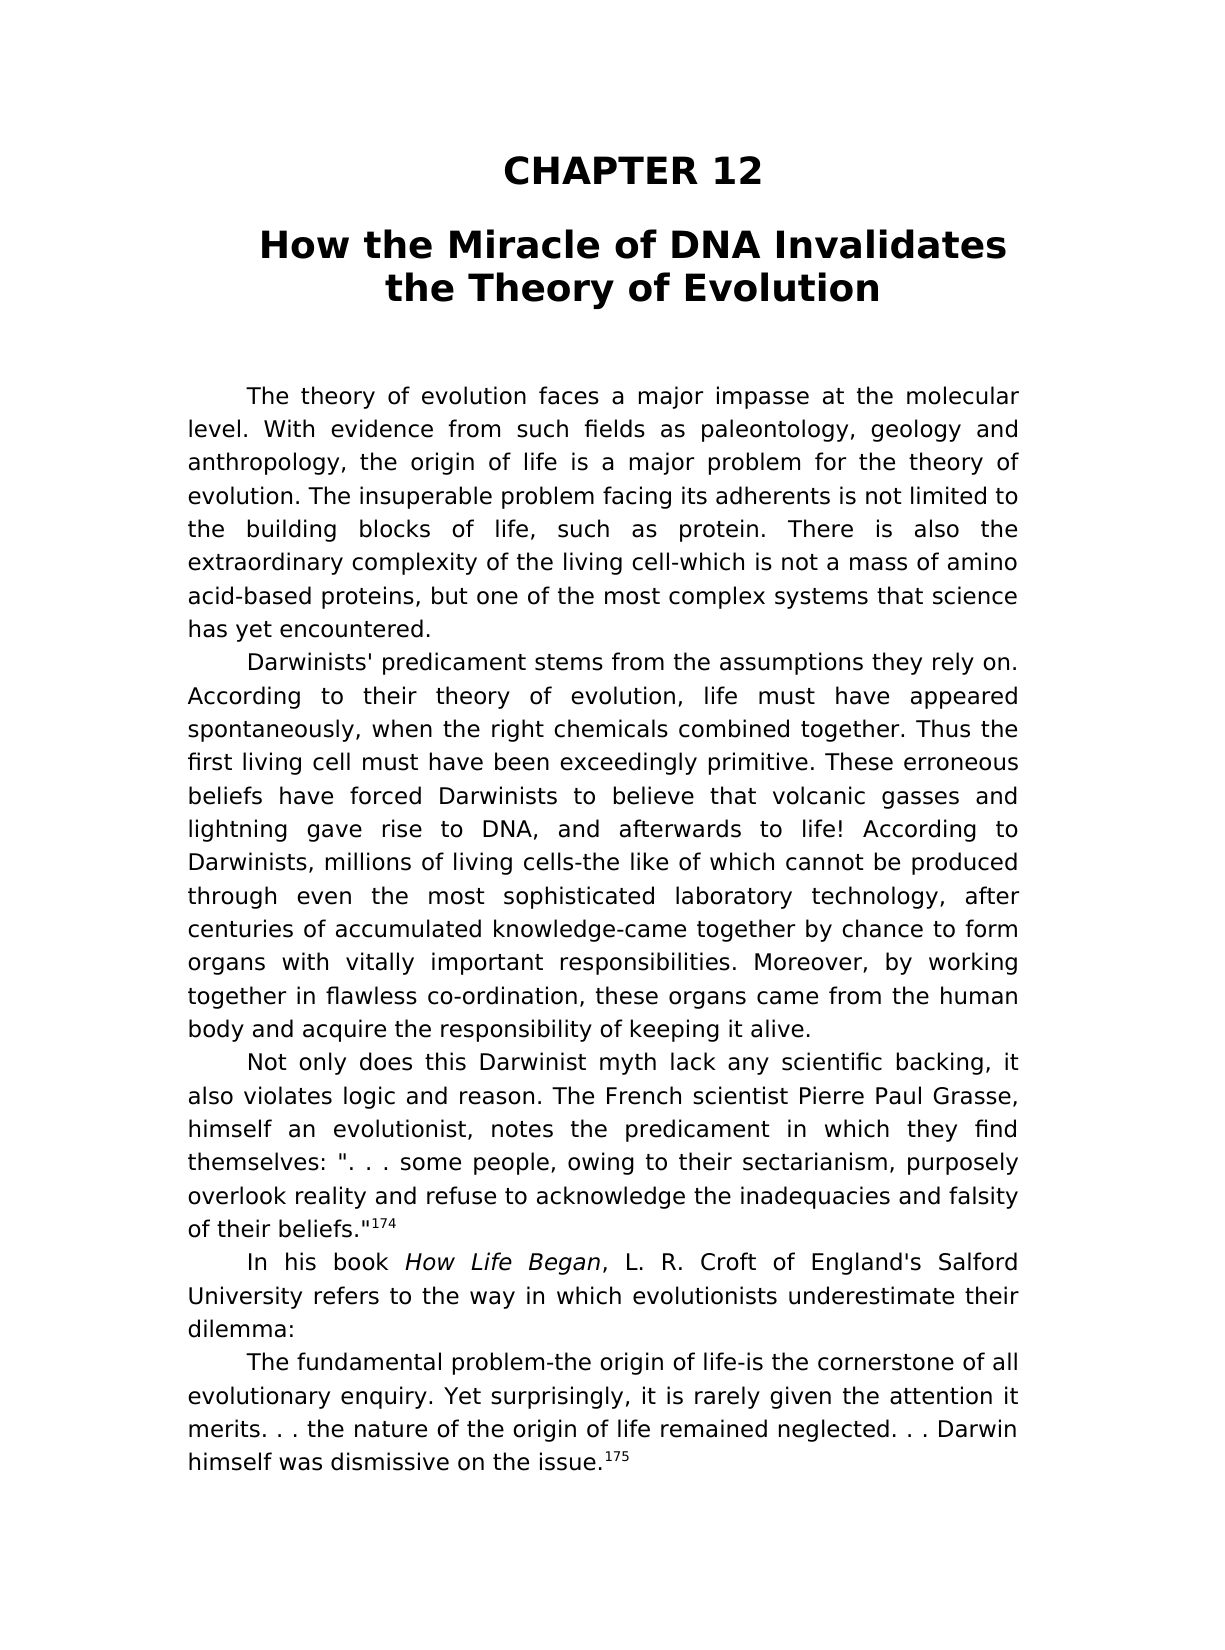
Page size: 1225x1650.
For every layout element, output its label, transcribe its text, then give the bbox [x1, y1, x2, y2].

text Darwinists' predicament stems from the assumptions they rely on. According to their theory of evolution, life must have appeared spontaneously, when the right chemicals combined together. Thus the first living cell must have been exceedingly primitive. These erroneous beliefs have forced Darwinists to believe that volcanic gasses and lightning gave rise to DNA, and afterwards to life! According to Darwinists, millions of living cells-the like of which cannot be produced through even the most sophisticated laboratory technology, after centuries of accumulated knowledge-came together by chance to form organs with vitally important responsibilities. Moreover, by working together in flawless co-ordination, these organs came from the human body and acquire the responsibility of keeping it alive. [187, 644, 1020, 1044]
text Not only does this Darwinist myth lack any scientific backing, it also violates logic and reason. The French scientist Pierre Paul Grasse, himself an evolutionist, notes the predicament in which they find themselves: ". . . some people, owing to their sectarianism, purposely overlook reality and refuse to acknowledge the inadequacies and falsity of their beliefs."174 [187, 1044, 1020, 1244]
text How the Miracle of DNA Invalidates [187, 223, 1020, 267]
text The theory of evolution faces a major impasse at the molecular level. With evidence from such fields as paleontology, geology and anthropology, the origin of life is a major problem for the theory of evolution. The insuperable problem facing its adherents is not limited to the building blocks of life, such as protein. There is also the extraordinary complexity of the living cell-which is not a mass of amino acid-based proteins, but one of the most complex systems that science has yet encountered. [187, 377, 1020, 644]
text the Theory of Evolution [187, 267, 1020, 311]
text CHAPTER 12 [187, 150, 1020, 194]
text The fundamental problem-the origin of life-is the cornerstone of all evolutionary enquiry. Yet surprisingly, it is rarely given the attention it merits. . . the nature of the origin of life remained neglected. . . Darwin himself was dismissive on the issue.175 [187, 1344, 1020, 1477]
text In his book How Life Began, L. R. Croft of England's Salford University refers to the way in which evolutionists underestimate their dilemma: [187, 1244, 1020, 1344]
